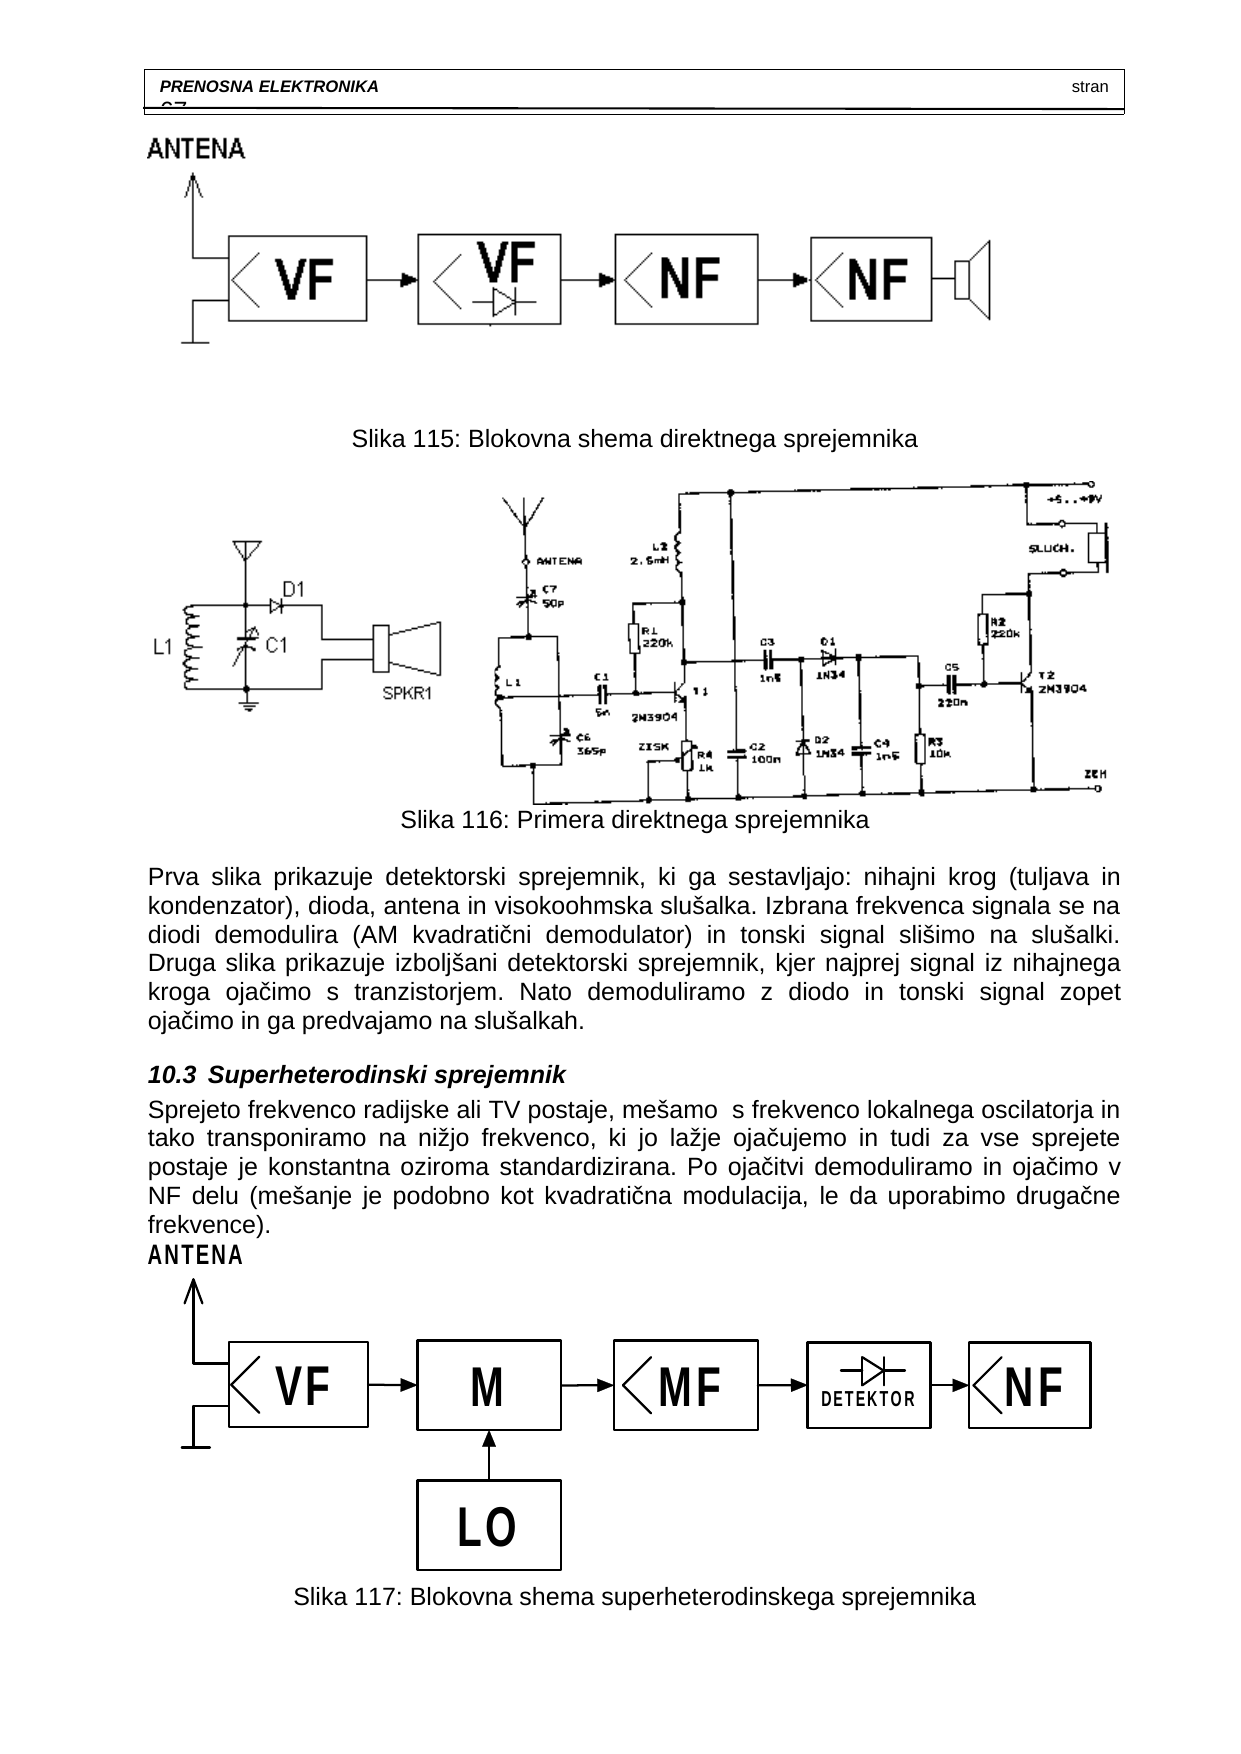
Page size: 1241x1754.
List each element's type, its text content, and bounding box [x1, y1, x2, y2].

picture [147, 132, 1025, 424]
table_cell Slika 116: Primera direktnega sprejemnika [140, 805, 1130, 833]
table_cell Slika 115: Blokovna shema direktnega sprejemnika [140, 424, 1130, 452]
text Sprejeto frekvenco radijske ali TV postaje, mešamo s frekvenco lokalnega oscilatorja in tako transponiramo na nižjo frekvenco, ki jo lažje ojačujemo in tudi za vse sprejete postaje je konstantna oziroma standardizirana. Po ojačitvi demoduliramo in ojačimo v NF delu (mešanje je podobno kot kvadratična modulacija, le da uporabimo drugačne frekvence). [148, 1094, 1122, 1238]
table_cell Slika 117: Blokovna shema superheterodinskega sprejemnika [140, 1582, 1130, 1611]
table_header [140, 133, 147, 424]
subtitle Superheterodinski sprejemnik [148, 1059, 1122, 1088]
table_header [140, 481, 487, 804]
table_header [487, 481, 494, 804]
table_header [1109, 481, 1130, 804]
table_header [1025, 133, 1130, 424]
text Prva slika prikazuje detektorski sprejemnik, ki ga sestavljajo: nihajni krog (tuljava in kondenzator), dioda, antena in visokoohmska slušalka. Izbrana frekvenca signala se na diodi demodulira (AM kvadratični demodulator) in tonski signal slišimo na slušalki. Druga slika prikazuje izboljšani detektorski sprejemnik, kjer najprej signal iz nihajnega kroga ojačimo s tranzistorjem. Nato demoduliramo z diodo in tonski signal zopet ojačimo in ga predvajamo na slušalkah. [148, 862, 1122, 1034]
table_header [140, 1238, 1130, 1582]
